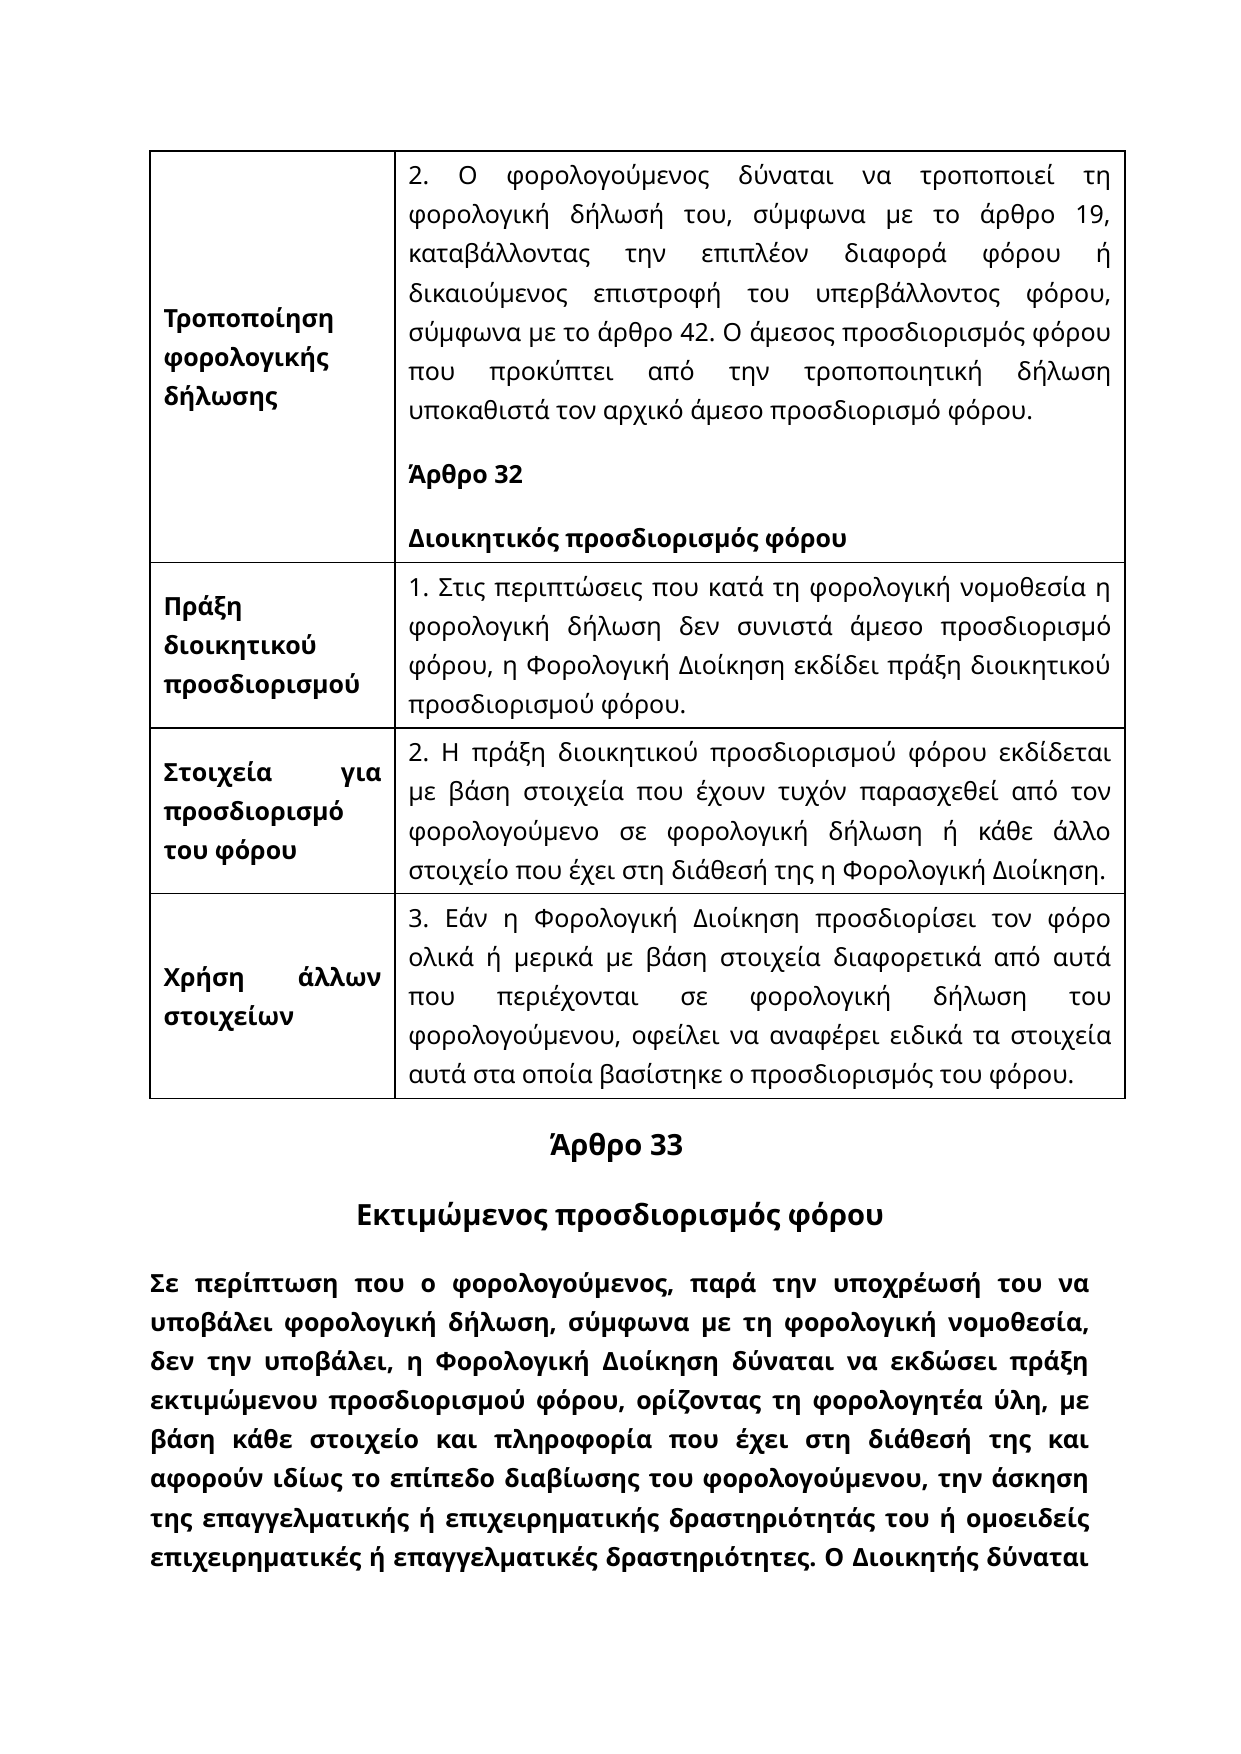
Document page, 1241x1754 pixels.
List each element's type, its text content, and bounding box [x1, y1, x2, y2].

table_cell 2. Η πράξη διοικητικού προσδιορισμού φόρου εκδίδεται με βάση στοιχεία που έχουν τυχόν παρασχεθεί από τον φορολογούμενο σε φορολογική δήλωση ή κάθε άλλο στοιχείο που έχει στη διάθεσή της η Φορολογική Διοίκηση. [396, 729, 1124, 893]
table_cell Πράξη διοικητικού προσδιορισμού [151, 563, 394, 727]
table_cell Στοιχεία για προσδιορισμό του φόρου [151, 729, 394, 893]
table_cell Χρήση άλλων στοιχείων [151, 894, 394, 1097]
table_cell 3. Εάν η Φορολογική Διοίκηση προσδιορίσει τον φόρο ολικά ή μερικά με βάση στοιχεία διαφορετικά από αυτά που περιέχονται σε φορολογική δήλωση του φορολογούμενου, οφείλει να αναφέρει ειδικά τα στοιχεία αυτά στα οποία βασίστηκε ο προσδιορισμός του φόρου. [396, 894, 1124, 1097]
text Σε περίπτωση που ο φορολογούμενος, παρά την υποχρέωσή του να υποβάλει φορολογική δήλωση, σύμφωνα με τη φορολογική νομοθεσία, δεν την υποβάλει, η Φορολογική Διοίκηση δύναται να εκδώσει πράξη εκτιμώμενου προσδιορισμού φόρου, ορίζοντας τη φορολογητέα ύλη, με βάση κάθε στοιχείο και πληροφορία που έχει στη διάθεσή της και αφορούν ιδίως το επίπεδο διαβίωσης του φορολογούμενου, την άσκηση της επαγγελματικής ή επιχειρηματικής δραστηριότητάς του ή ομοειδείς επιχειρηματικές ή επαγγελματικές δραστηριότητες. Ο Διοικητής δύναται [150, 1265, 1090, 1573]
table_cell Τροποποίηση φορολογικής δήλωσης [151, 152, 394, 561]
subtitle Εκτιμώμενος προσδιορισμός φόρου [150, 1195, 1090, 1234]
subtitle Άρθρο 33 [150, 1124, 1090, 1164]
table_cell 2. Ο φορολογούμενος δύναται να τροποποιεί τη φορολογική δήλωσή του, σύμφωνα με το άρθρο 19, καταβάλλοντας την επιπλέον διαφορά φόρου ή δικαιούμενος επιστροφή του υπερβάλλοντος φόρου, σύμφωνα με το άρθρο 42. Ο άμεσος προσδιορισμός φόρου που προκύπτει από την τροποποιητική δήλωση υποκαθιστά τον αρχικό άμεσο προσδιορισμό φόρου. Άρθρο 32 Διοικητικός προσδιορισμός φόρου [396, 152, 1124, 561]
table_cell 1. Στις περιπτώσεις που κατά τη φορολογική νομοθεσία η φορολογική δήλωση δεν συνιστά άμεσο προσδιορισμό φόρου, η Φορολογική Διοίκηση εκδίδει πράξη διοικητικού προσδιορισμού φόρου. [396, 563, 1124, 727]
